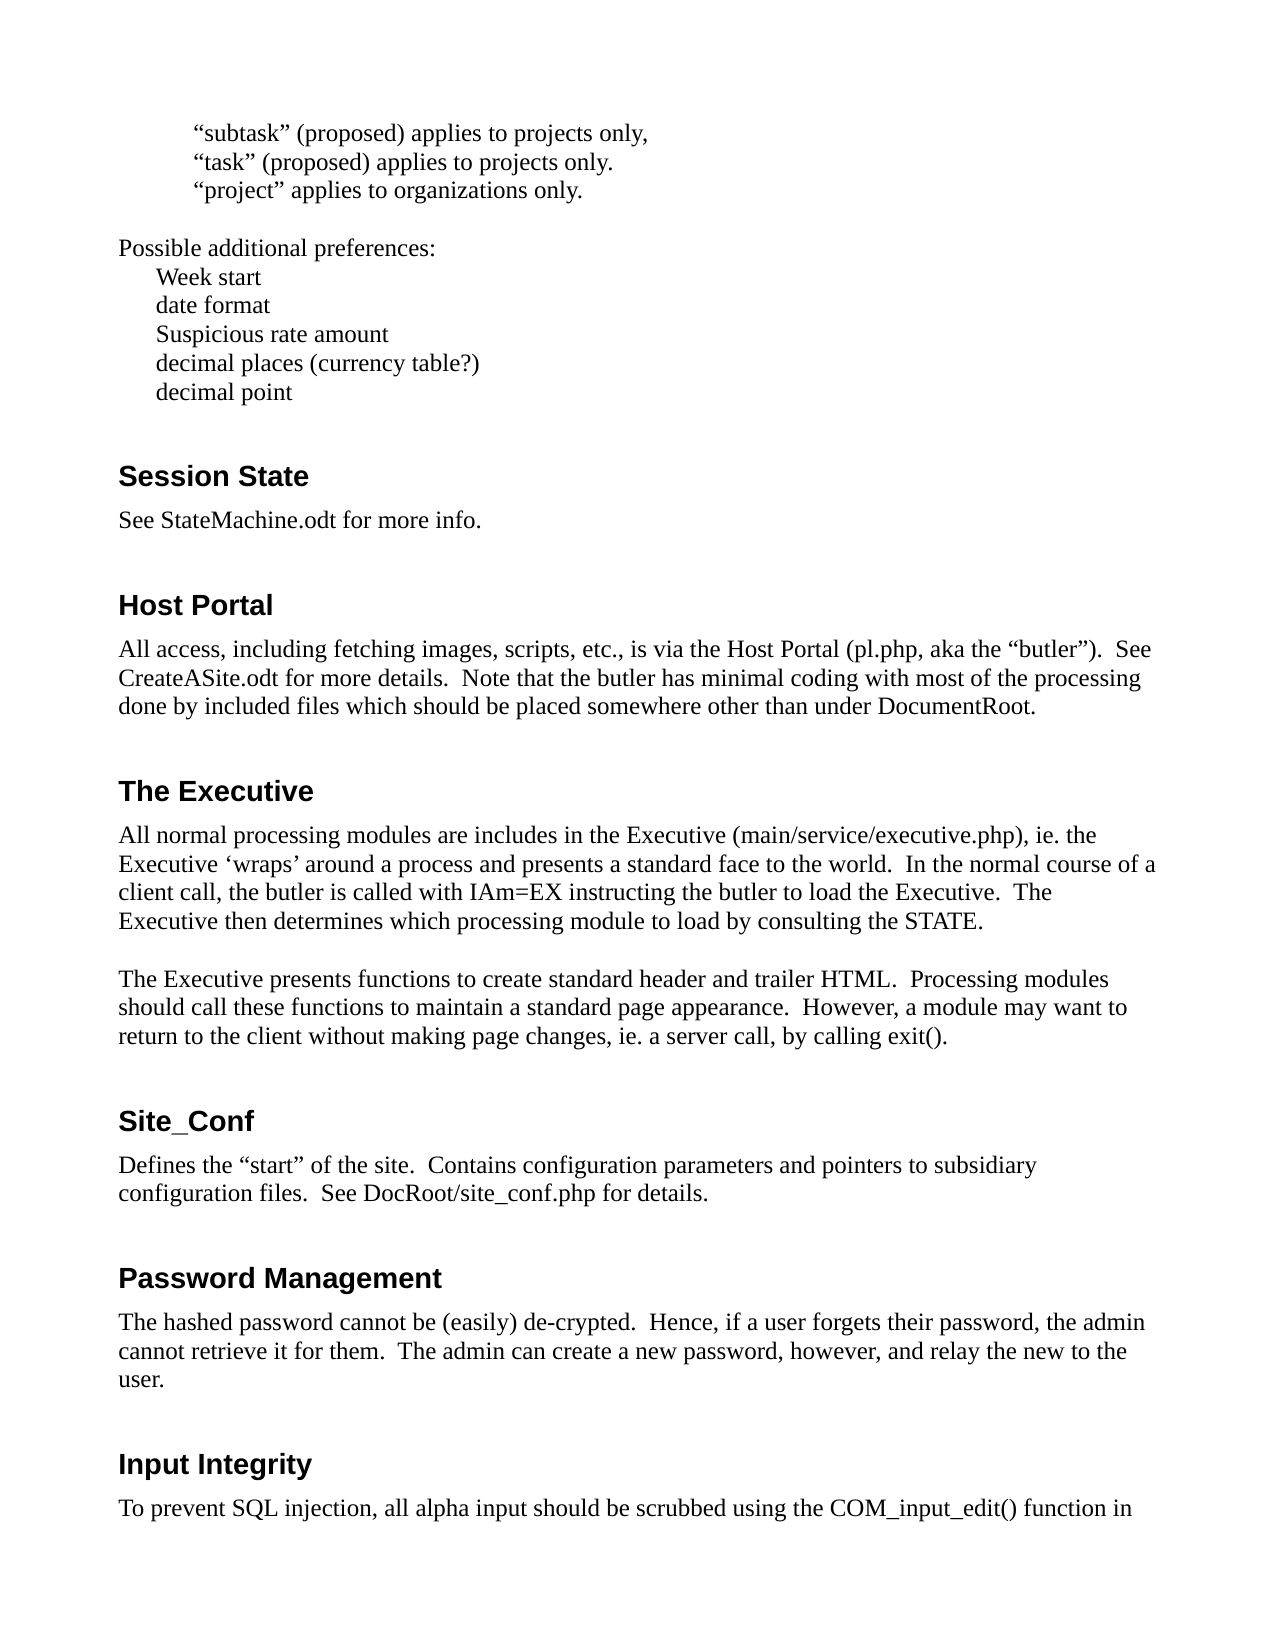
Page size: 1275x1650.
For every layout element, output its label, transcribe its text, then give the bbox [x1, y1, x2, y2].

text date format [156, 291, 1157, 319]
text All normal processing modules are includes in the Executive (main/service/executive.php), ie. the Executive ‘wraps’ around a process and presents a standard face to the world. In the normal course of a client call, the butler is called with IAm=EX instructing the butler to load the Executive. The Executive then determines which processing module to load by consulting the STATE. [118, 820, 1157, 935]
text To prevent SQL injection, all alpha input should be scrubbed using the COM_input_edit() function in [118, 1493, 1157, 1522]
text The Executive presents functions to create standard header and trailer HTML. Processing modules should call these functions to maintain a standard page appearance. However, a module may want to return to the client without making page changes, ie. a server call, by calling exit(). [118, 964, 1157, 1050]
text decimal places (currency table?) [156, 348, 1157, 377]
text “task” (proposed) applies to projects only. [193, 147, 1157, 176]
subtitle Site_Conf [118, 1104, 1157, 1137]
text “subtask” (proposed) applies to projects only, [193, 118, 1157, 147]
subtitle Input Integrity [118, 1447, 1157, 1481]
text Week start [156, 262, 1157, 291]
subtitle Session State [118, 459, 1157, 493]
text decimal point [156, 377, 1157, 406]
text See StateMachine.odt for more info. [118, 505, 1157, 534]
text “project” applies to organizations only. [193, 176, 1157, 204]
text The hashed password cannot be (easily) de-crypted. Hence, if a user forgets their password, the admin cannot retrieve it for them. The admin can create a new password, however, and relay the new to the user. [118, 1307, 1157, 1393]
subtitle Password Management [118, 1261, 1157, 1294]
list Suspicious rate amount [156, 319, 1157, 348]
subtitle The Executive [118, 774, 1157, 807]
text All access, including fetching images, scripts, etc., is via the Host Portal (pl.php, aka the “butler”). See CreateASite.odt for more details. Note that the butler has minimal coding with most of the processing done by included files which should be placed somewhere other than under DocumentRoot. [118, 634, 1157, 720]
text Defines the “start” of the site. Contains configuration parameters and pointers to subsidiary configuration files. See DocRoot/site_conf.php for details. [118, 1150, 1157, 1207]
text Possible additional preferences: [118, 233, 1157, 262]
subtitle Host Portal [118, 588, 1157, 621]
